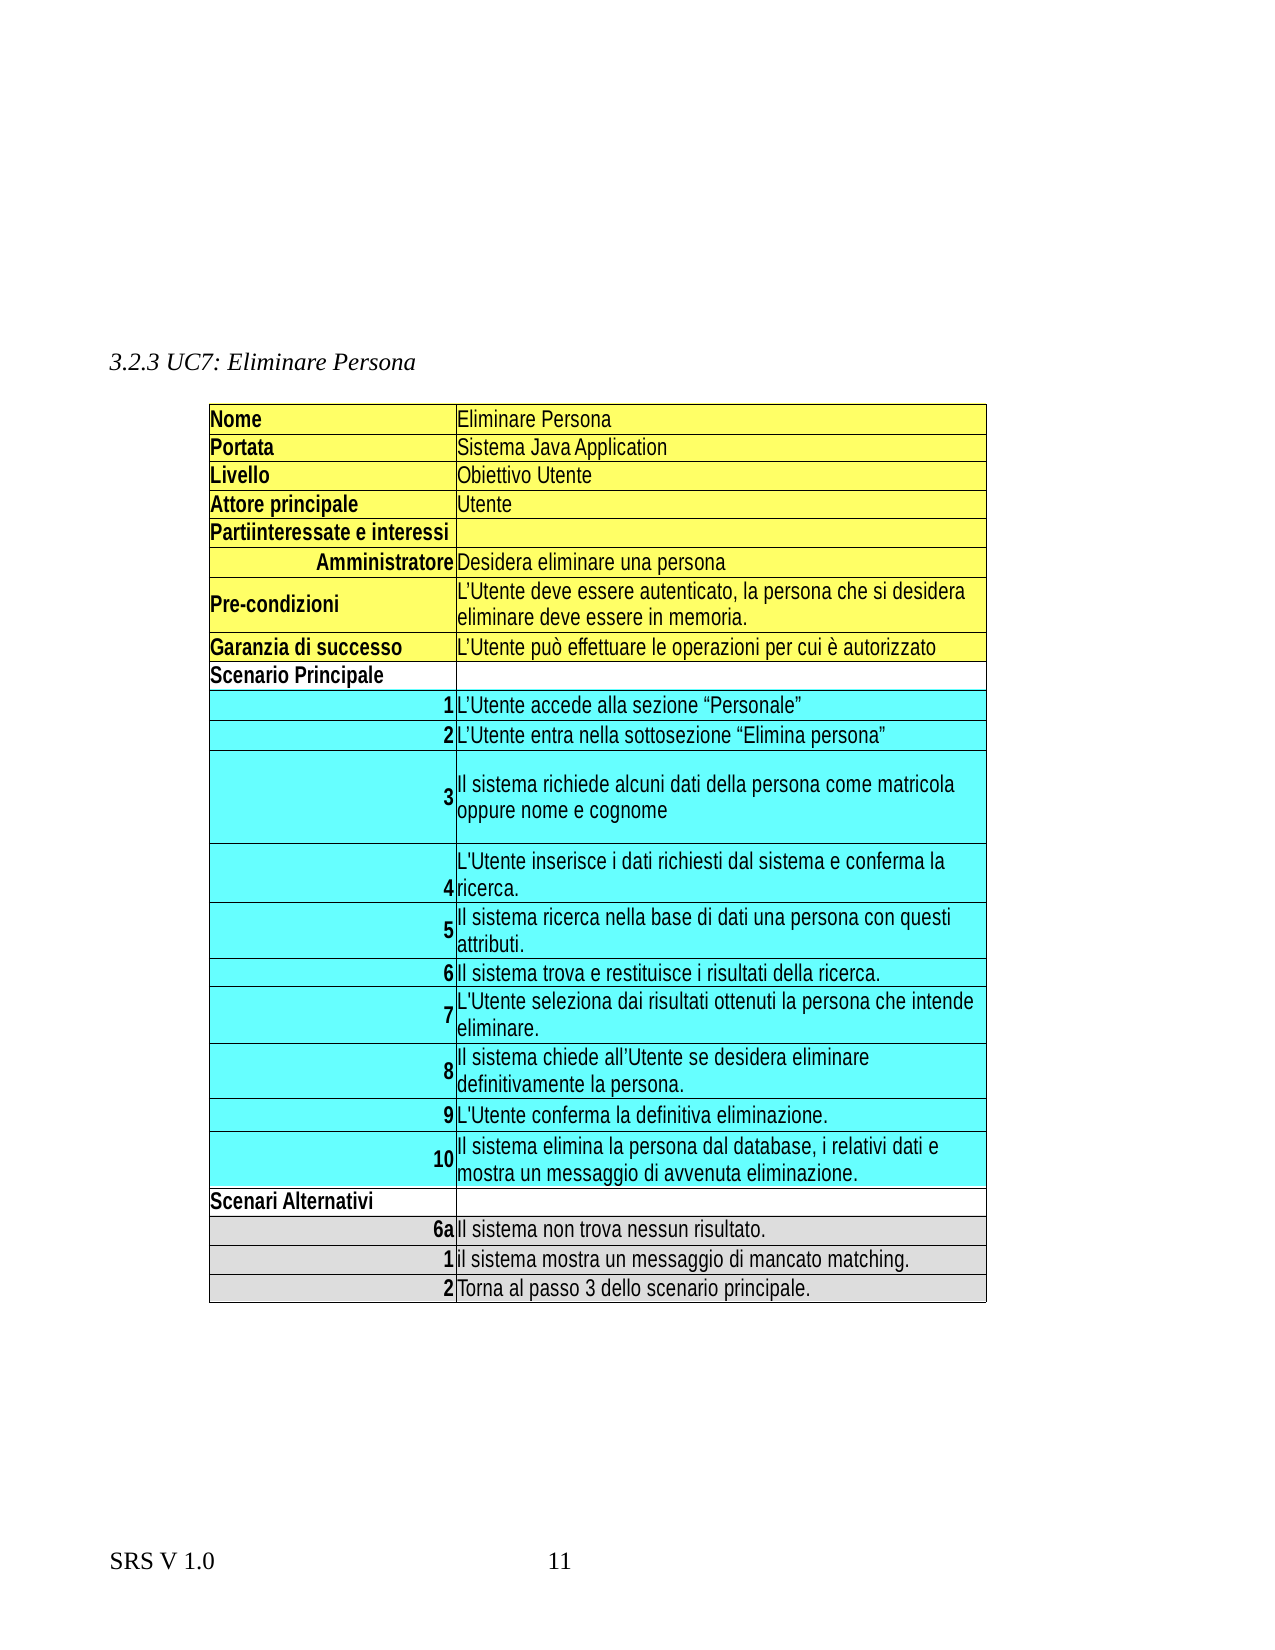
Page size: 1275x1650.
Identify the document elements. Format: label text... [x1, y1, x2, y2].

subtitle 3.2.3 UC7: Eliminare Persona [109, 347, 1162, 376]
